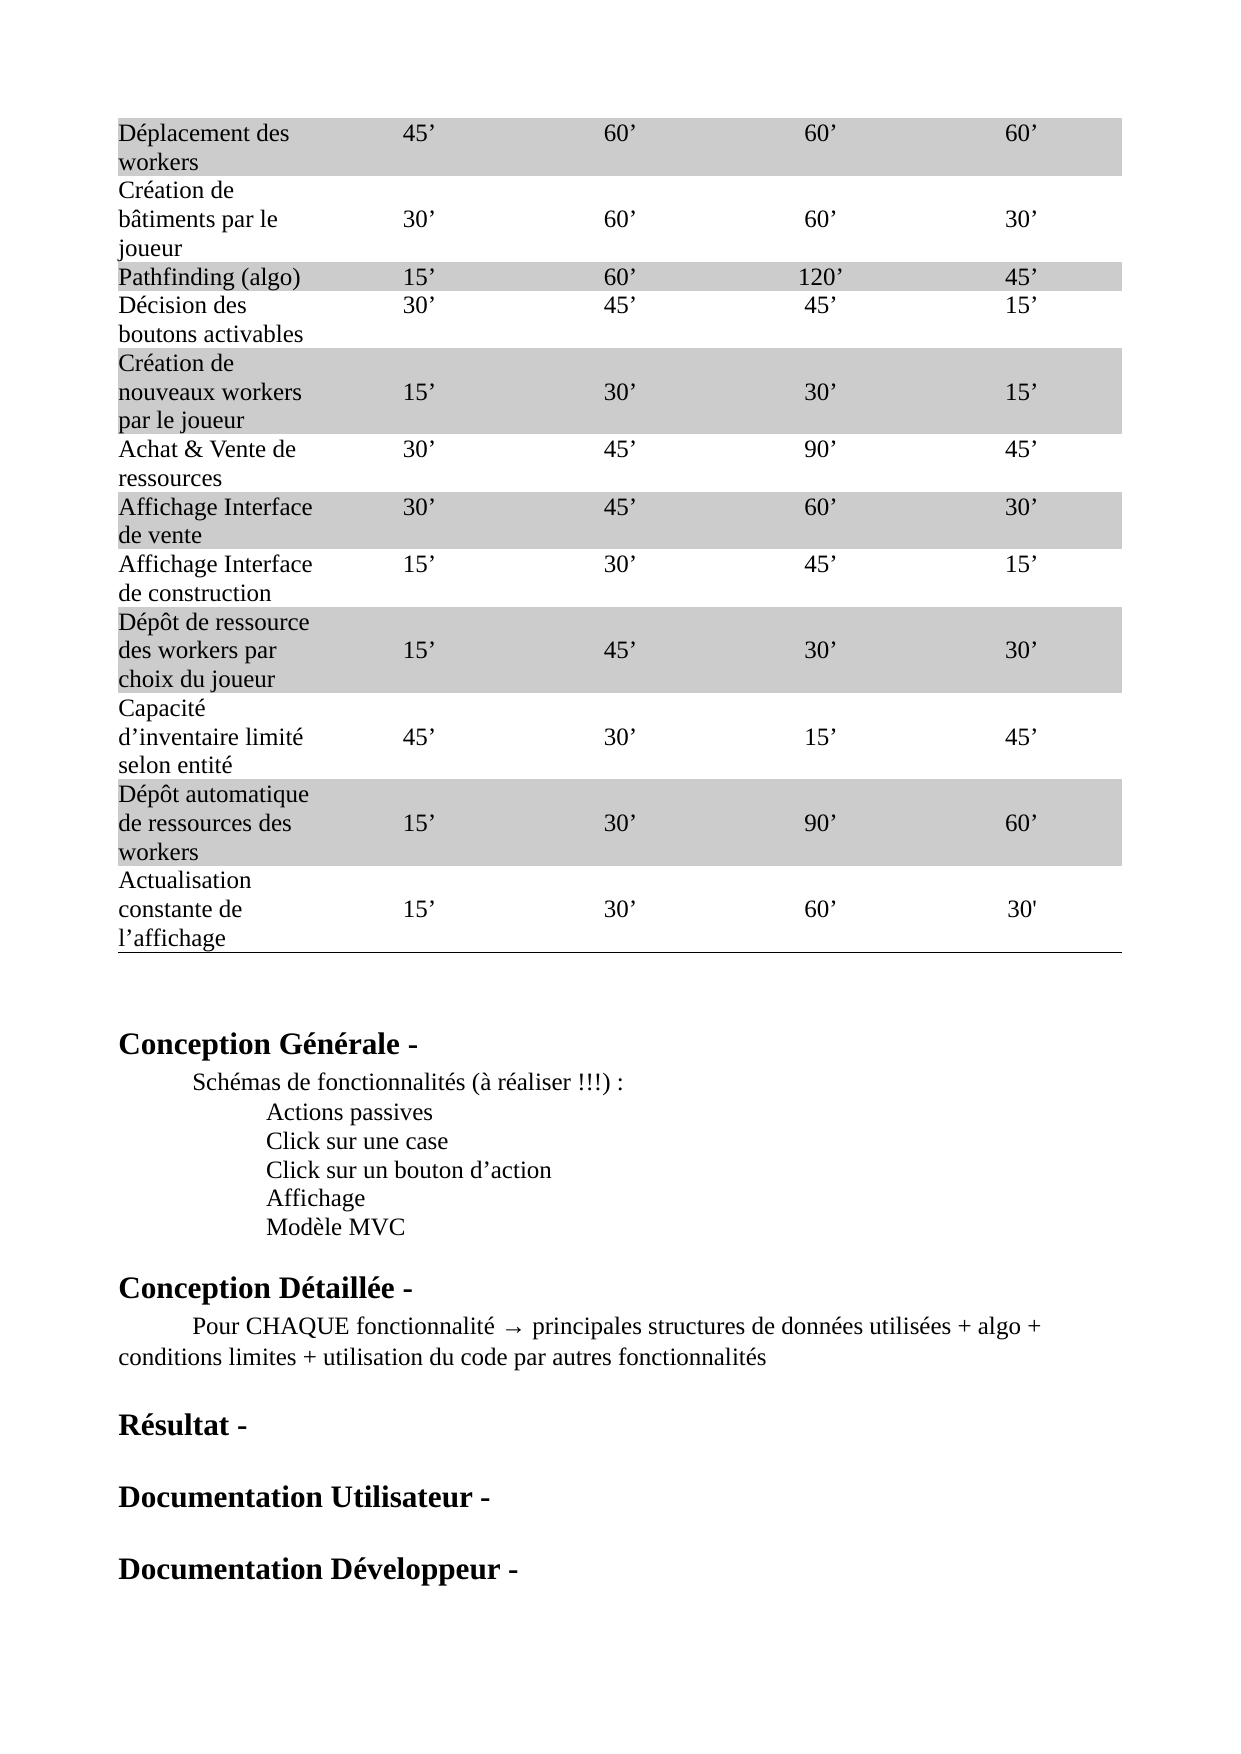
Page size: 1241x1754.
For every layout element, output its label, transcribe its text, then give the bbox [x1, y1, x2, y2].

table_cell 45’ [319, 693, 520, 779]
table_cell Pathfinding (algo) [118, 262, 319, 291]
table_cell 60’ [720, 492, 921, 549]
table_cell 30’ [319, 291, 520, 348]
text Modèle MVC [118, 1212, 1122, 1241]
table_cell 15’ [921, 348, 1122, 434]
table_cell Achat & Vente de ressources [118, 434, 319, 492]
table_cell 15’ [319, 607, 520, 693]
text Click sur une case [118, 1126, 1122, 1155]
text Actions passives [118, 1097, 1122, 1126]
table_cell 60’ [921, 779, 1122, 866]
table_cell 60’ [720, 866, 921, 952]
text Conception Générale - [118, 1025, 1122, 1061]
table_cell 60’ [520, 262, 720, 291]
table_cell Affichage Interface de vente [118, 492, 319, 549]
table_cell 45’ [921, 262, 1122, 291]
table_cell Capacité d’inventaire limité selon entité [118, 693, 319, 779]
table_cell 45’ [921, 434, 1122, 492]
table_cell 30’ [319, 492, 520, 549]
table_cell 90’ [720, 779, 921, 866]
table_cell 45’ [720, 549, 921, 607]
table_cell 60’ [720, 176, 921, 262]
table_cell 45’ [520, 434, 720, 492]
table_cell 45’ [520, 607, 720, 693]
table_cell 45’ [921, 693, 1122, 779]
text Conception Détaillée - [118, 1270, 1122, 1306]
table_cell 45’ [520, 291, 720, 348]
text Click sur un bouton d’action [118, 1155, 1122, 1183]
text Résultat - [118, 1406, 1122, 1442]
table_cell 30’ [520, 693, 720, 779]
table_cell 60’ [520, 176, 720, 262]
table_cell 30' [921, 866, 1122, 952]
text Affichage [118, 1183, 1122, 1212]
table_cell 30’ [720, 607, 921, 693]
table_cell 60’ [720, 118, 921, 176]
table_cell 30’ [720, 348, 921, 434]
text Documentation Utilisateur - [118, 1478, 1122, 1514]
table_cell Déplacement des workers [118, 118, 319, 176]
text Pour CHAQUE fonctionnalité → principales structures de données utilisées + algo + conditions limites + utilisation du code par autres fonctionnalités [118, 1306, 1122, 1370]
table_cell Actualisation constante de l’affichage [118, 866, 319, 952]
table_cell 45’ [720, 291, 921, 348]
table_cell 15’ [319, 779, 520, 866]
table_cell 15’ [921, 549, 1122, 607]
table_cell 15’ [720, 693, 921, 779]
table_cell 15’ [319, 549, 520, 607]
table_cell 45’ [319, 118, 520, 176]
table_cell Affichage Interface de construction [118, 549, 319, 607]
table_cell 60’ [520, 118, 720, 176]
table_cell Décision des boutons activables [118, 291, 319, 348]
table_cell 30’ [520, 549, 720, 607]
table_cell 30’ [921, 492, 1122, 549]
table_cell 30’ [520, 348, 720, 434]
text Schémas de fonctionnalités (à réaliser !!!) : [118, 1061, 1122, 1097]
table_cell 15’ [319, 866, 520, 952]
table_cell 30’ [520, 779, 720, 866]
table_cell 30’ [319, 176, 520, 262]
table_cell Dépôt de ressource des workers par choix du joueur [118, 607, 319, 693]
text Documentation Développeur - [118, 1550, 1122, 1586]
table_cell Dépôt automatique de ressources des workers [118, 779, 319, 866]
table_cell 30’ [921, 607, 1122, 693]
table_cell 15’ [319, 262, 520, 291]
table_cell 60’ [921, 118, 1122, 176]
table_cell 15’ [921, 291, 1122, 348]
table_cell 15’ [319, 348, 520, 434]
table_cell 30’ [520, 866, 720, 952]
table_cell 120’ [720, 262, 921, 291]
table_cell 45’ [520, 492, 720, 549]
table_cell 90’ [720, 434, 921, 492]
table_cell 30’ [319, 434, 520, 492]
table_cell Création de nouveaux workers par le joueur [118, 348, 319, 434]
table_cell 30’ [921, 176, 1122, 262]
table_cell Création de bâtiments par le joueur [118, 176, 319, 262]
